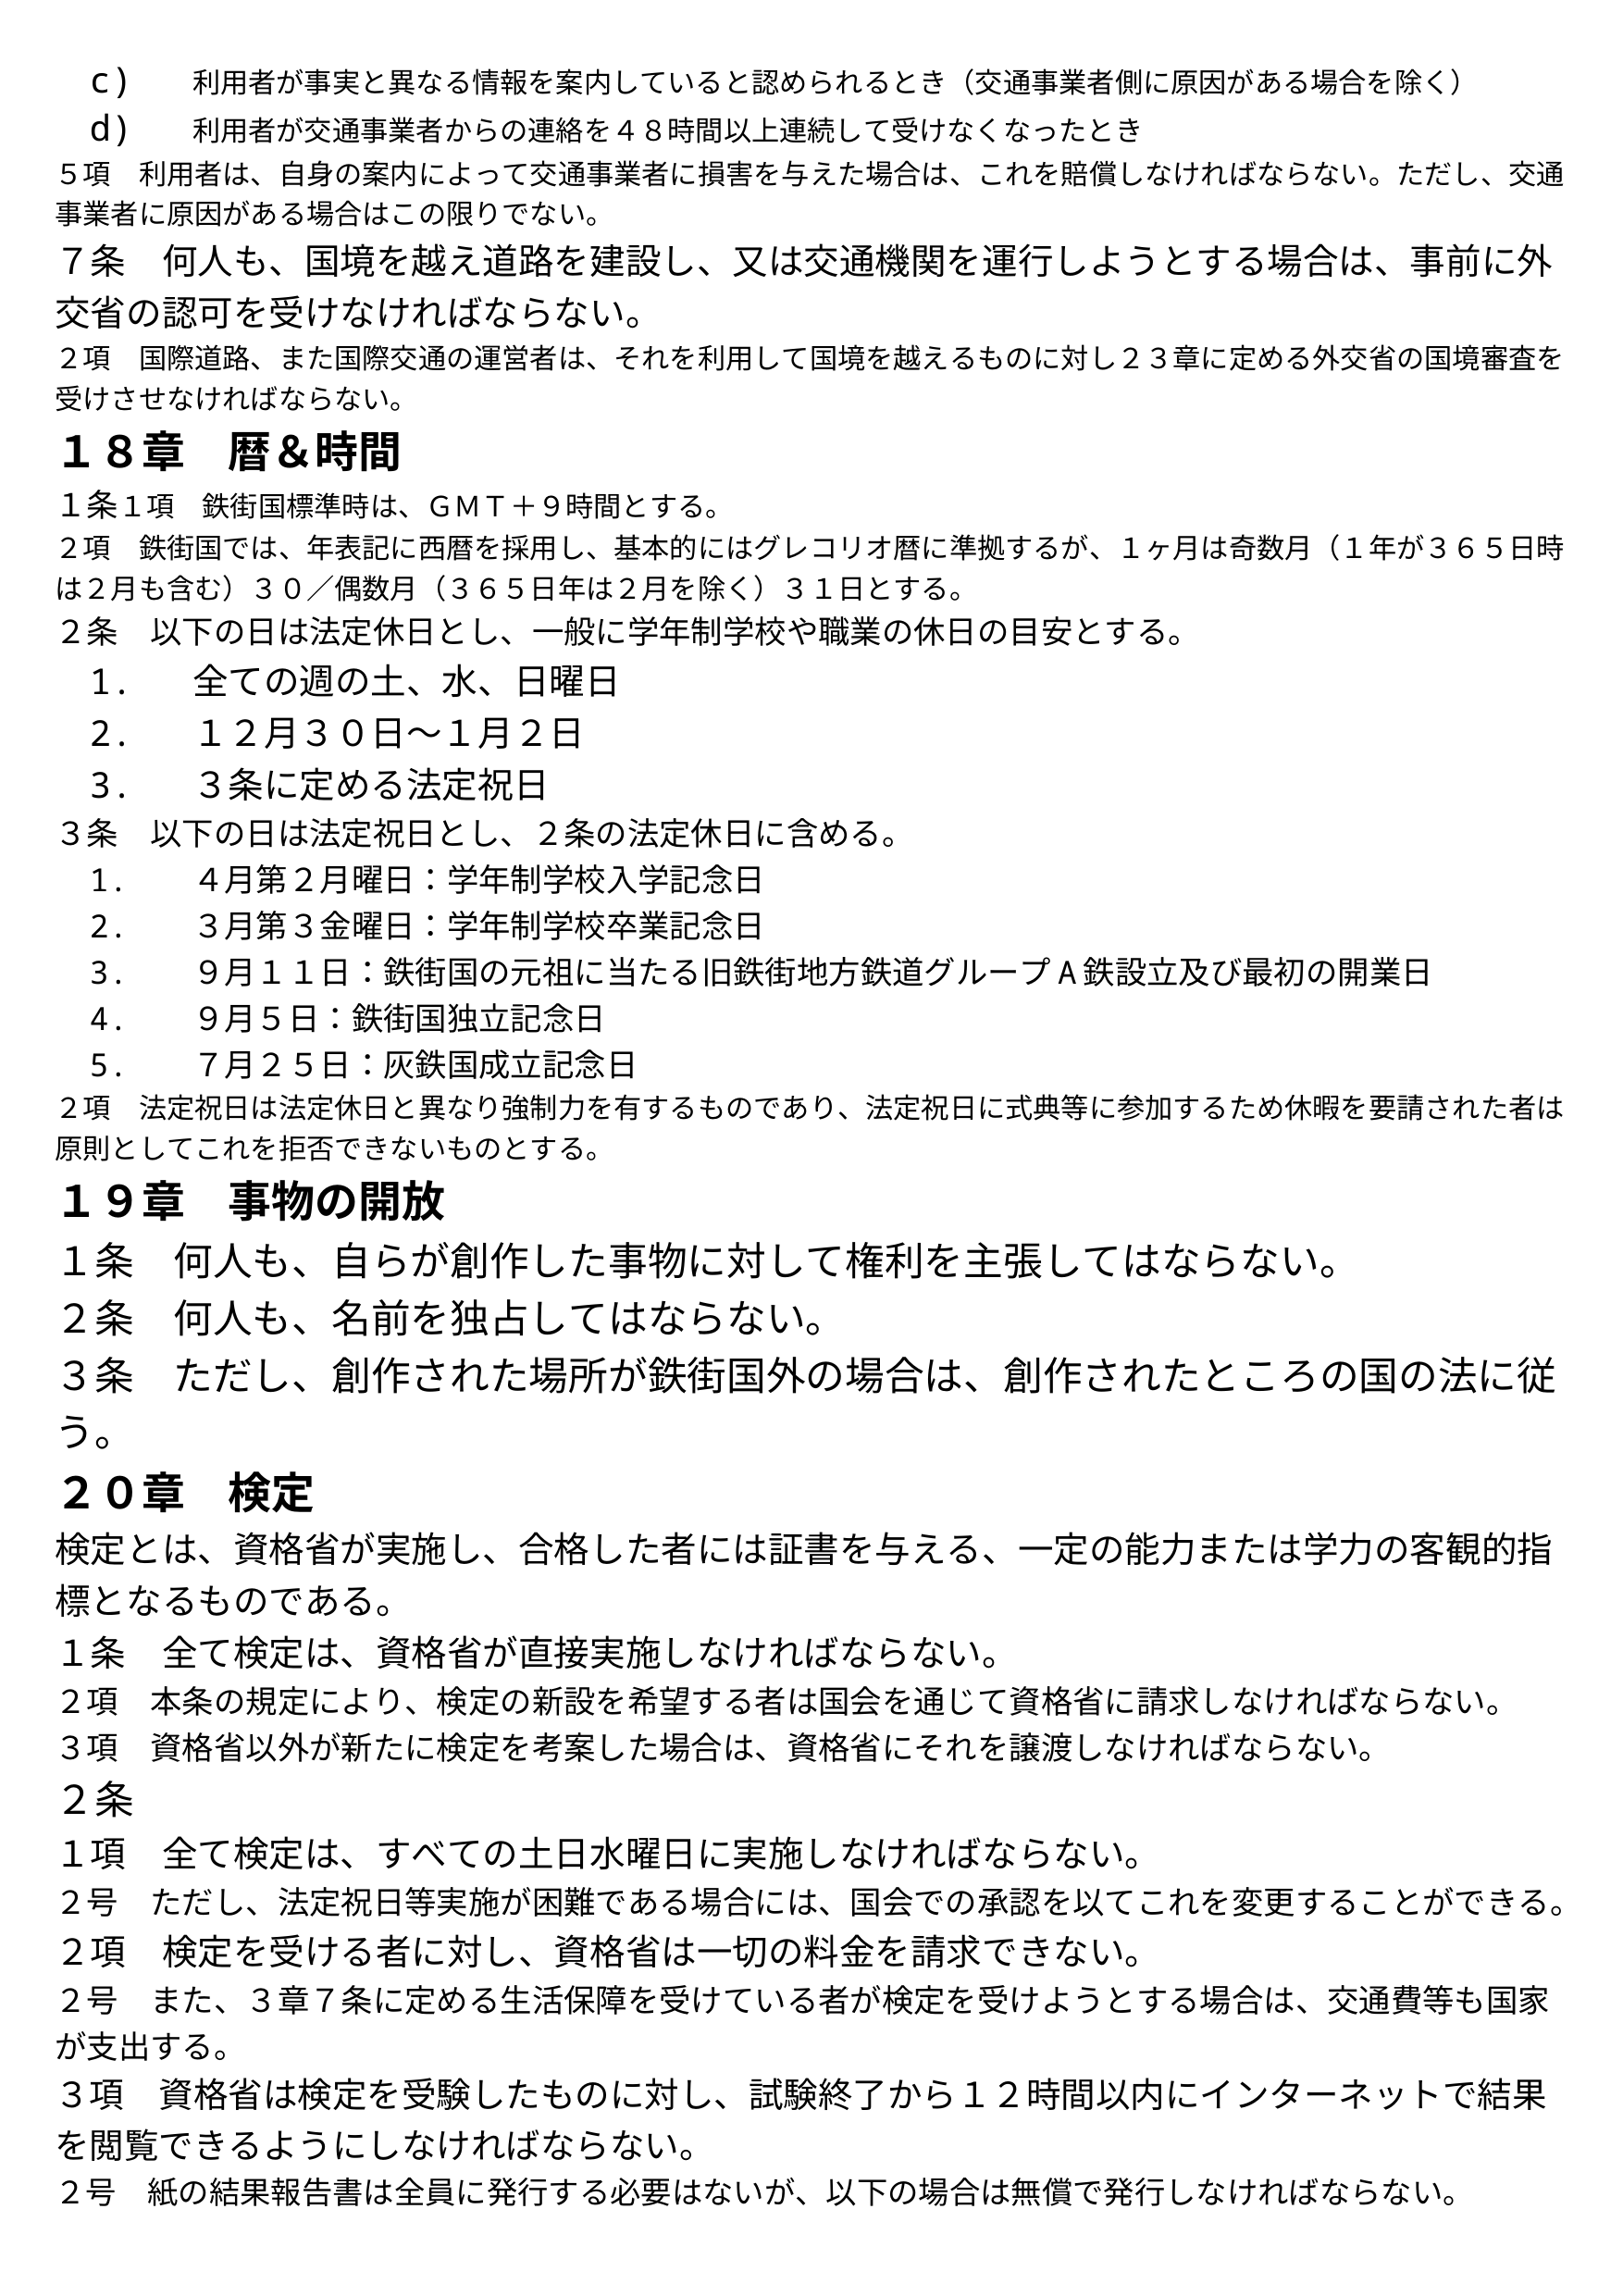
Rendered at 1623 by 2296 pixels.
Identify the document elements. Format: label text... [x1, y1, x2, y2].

text ２条 [55, 1769, 1568, 1826]
text 検定とは、資格省が実施し、合格した者には証書を与える、一定の能力または学力の客観的指標となるものである。 [55, 1521, 1568, 1625]
list １２月３０日～１月２日 [90, 705, 1568, 757]
text ５項 利用者は、自身の案内によって交通事業者に損害を与えた場合は、これを賠償しなければならない。ただし、交通事業者に原因がある場合はこの限りでない。 [55, 152, 1568, 233]
list 利用者が事実と異なる情報を案内していると認められるとき（交通事業者側に原因がある場合を除く） [90, 55, 1568, 104]
text １９章 事物の開放 [55, 1167, 1568, 1230]
list 全ての週の土、水、日曜日 [90, 653, 1568, 705]
list ９月１１日：鉄街国の元祖に当たる旧鉄街地方鉄道グループA鉄設立及び最初の開業日 [90, 947, 1568, 993]
list ３条に定める法定祝日 [90, 757, 1568, 808]
text ３項 資格省は検定を受験したものに対し、試験終了から１２時間以内にインターネットで結果を閲覧できるようにしなければならない。 [55, 2067, 1568, 2168]
text ２項 法定祝日は法定休日と異なり強制力を有するものであり、法定祝日に式典等に参加するため休暇を要請された者は原則としてこれを拒否できないものとする。 [55, 1086, 1568, 1167]
list ９月５日：鉄街国独立記念日 [90, 993, 1568, 1039]
list ７月２５日：灰鉄国成立記念日 [90, 1039, 1568, 1086]
text ２条 以下の日は法定休日とし、一般に学年制学校や職業の休日の目安とする。 [55, 607, 1568, 653]
text ２号 ただし、法定祝日等実施が困難である場合には、国会での承認を以てこれを変更することができる。 [55, 1878, 1568, 1924]
text ２０章 検定 [55, 1458, 1568, 1521]
text ２項 鉄街国では、年表記に西暦を採用し、基本的にはグレコリオ暦に準拠するが、１ヶ月は奇数月（１年が３６５日時は２月も含む）３０／偶数月（３６５日年は２月を除く）３１日とする。 [55, 526, 1568, 607]
text ３条 以下の日は法定祝日とし、２条の法定休日に含める。 [55, 808, 1568, 854]
text １条 何人も、自らが創作した事物に対して権利を主張してはならない。 [55, 1230, 1568, 1287]
text ３項 資格省以外が新たに検定を考案した場合は、資格省にそれを譲渡しなければならない。 [55, 1722, 1568, 1769]
text ２号 紙の結果報告書は全員に発行する必要はないが、以下の場合は無償で発行しなければならない。 [55, 2168, 1568, 2213]
list ３月第３金曜日：学年制学校卒業記念日 [90, 900, 1568, 947]
text ２項 検定を受ける者に対し、資格省は一切の料金を請求できない。 [55, 1924, 1568, 1975]
text ２号 また、３章７条に定める生活保障を受けている者が検定を受けようとする場合は、交通費等も国家が支出する。 [55, 1975, 1568, 2067]
text ２条 何人も、名前を独占してはならない。 [55, 1287, 1568, 1344]
list ４月第２月曜日：学年制学校入学記念日 [90, 854, 1568, 900]
text １条１項 鉄街国標準時は、ＧＭＴ＋９時間とする。 [55, 480, 1568, 526]
text ３条 ただし、創作された場所が鉄街国外の場合は、創作されたところの国の法に従う。 [55, 1344, 1568, 1458]
text １条 全て検定は、資格省が直接実施しなければならない。 [55, 1625, 1568, 1677]
text ２項 国際道路、また国際交通の運営者は、それを利用して国境を越えるものに対し２３章に定める外交省の国境審査を受けさせなければならない。 [55, 336, 1568, 417]
list 利用者が交通事業者からの連絡を４８時間以上連続して受けなくなったとき [90, 104, 1568, 152]
text ７条 何人も、国境を越え道路を建設し、又は交通機関を運行しようとする場合は、事前に外交省の認可を受けなければならない。 [55, 233, 1568, 336]
text １項 全て検定は、すべての土日水曜日に実施しなければならない。 [55, 1826, 1568, 1878]
text １８章 暦＆時間 [55, 417, 1568, 480]
text ２項 本条の規定により、検定の新設を希望する者は国会を通じて資格省に請求しなければならない。 [55, 1677, 1568, 1722]
